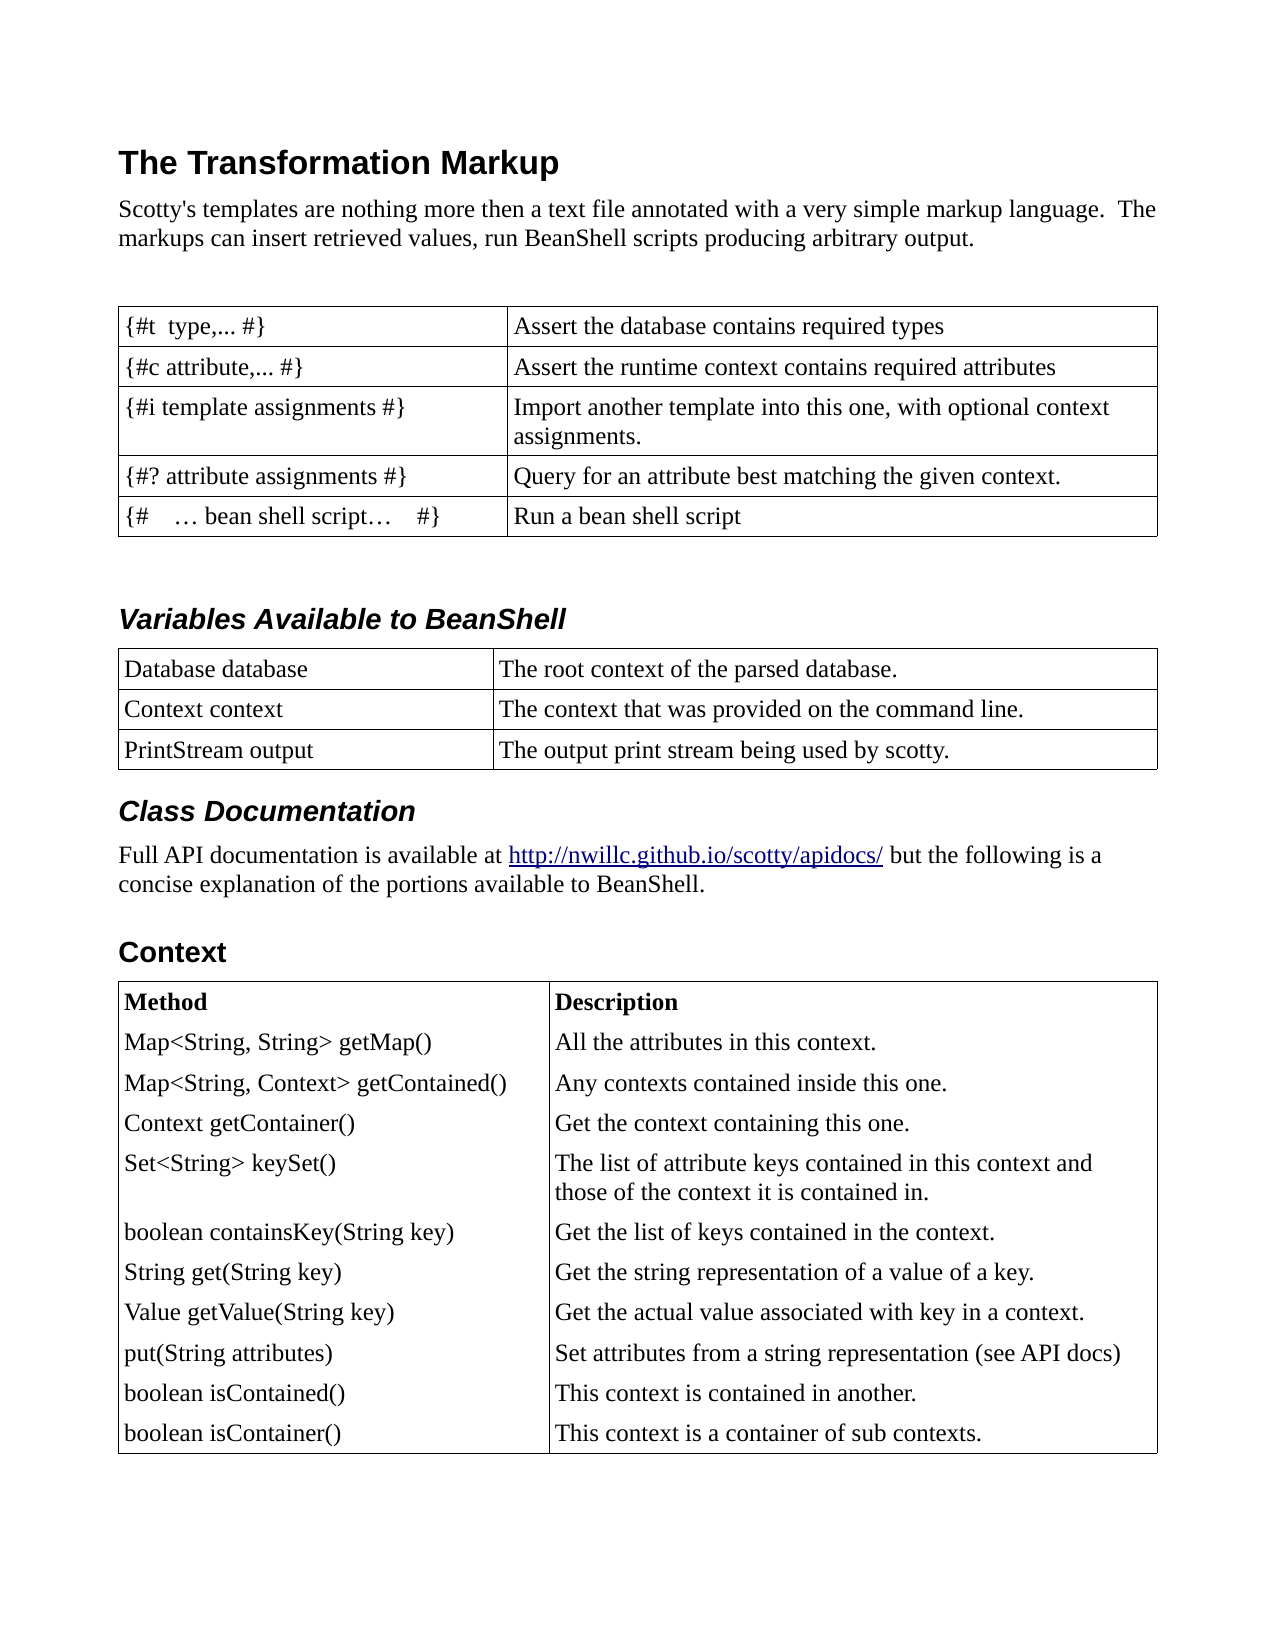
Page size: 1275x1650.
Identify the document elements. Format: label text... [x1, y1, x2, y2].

text Scotty's templates are nothing more then a text file annotated with a very simple markup language. The markups can insert retrieved values, run BeanShell scripts producing arbitrary output. [118, 194, 1157, 252]
table_cell Any contexts contained inside this one. [550, 1062, 1157, 1102]
table_cell Get the context containing this one. [550, 1102, 1157, 1142]
table_cell Get the list of keys contained in the context. [550, 1211, 1157, 1251]
table_cell Value getValue(String key) [119, 1292, 549, 1332]
table_cell Set attributes from a string representation (see API docs) [550, 1332, 1157, 1372]
table_cell This context is contained in another. [550, 1372, 1157, 1412]
subtitle Context [118, 935, 1157, 969]
table_header Method [119, 982, 549, 1022]
table_cell Import another template into this one, with optional context assignments. [508, 387, 1157, 455]
table_cell Get the actual value associated with key in a context. [550, 1292, 1157, 1332]
subtitle The Transformation Markup [118, 143, 1157, 182]
table_cell boolean isContained() [119, 1372, 549, 1412]
table_cell All the attributes in this context. [550, 1022, 1157, 1062]
table_cell The list of attribute keys contained in this context and those of the context it is contained in. [550, 1142, 1157, 1211]
table_cell {#i template assignments #} [119, 387, 507, 455]
table_cell The output print stream being used by scotty. [494, 730, 1157, 769]
table_cell PrintStream output [119, 730, 493, 769]
table_cell String get(String key) [119, 1251, 549, 1292]
table_cell {#c attribute,... #} [119, 347, 507, 386]
table_cell Get the string representation of a value of a key. [550, 1251, 1157, 1292]
table_cell Context context [119, 690, 493, 729]
table_cell Assert the runtime context contains required attributes [508, 347, 1157, 386]
table_cell boolean isContainer() [119, 1412, 549, 1452]
table_cell boolean containsKey(String key) [119, 1211, 549, 1251]
table_cell {# … bean shell script… #} [119, 497, 507, 536]
table_header Assert the database contains required types [508, 307, 1157, 346]
table_header Database database [119, 649, 493, 688]
table_cell {#? attribute assignments #} [119, 456, 507, 496]
table_header {#t type,... #} [119, 307, 507, 346]
subtitle Variables Available to BeanShell [118, 602, 1157, 636]
table_cell This context is a container of sub contexts. [550, 1412, 1157, 1452]
text Full API documentation is available at http://nwillc.github.io/scotty/apidocs/ but the following is a concise explanation of the portions available to BeanShell. [118, 840, 1157, 898]
table_cell Map<String, String> getMap() [119, 1022, 549, 1062]
table_cell Run a bean shell script [508, 497, 1157, 536]
table_cell Query for an attribute best matching the given context. [508, 456, 1157, 496]
subtitle Class Documentation [118, 794, 1157, 828]
table_cell Map<String, Context> getContained() [119, 1062, 549, 1102]
table_header Description [550, 982, 1157, 1022]
table_header The root context of the parsed database. [494, 649, 1157, 688]
table_cell put(String attributes) [119, 1332, 549, 1372]
table_cell The context that was provided on the command line. [494, 690, 1157, 729]
table_cell Context getContainer() [119, 1102, 549, 1142]
table_cell Set<String> keySet() [119, 1142, 549, 1211]
